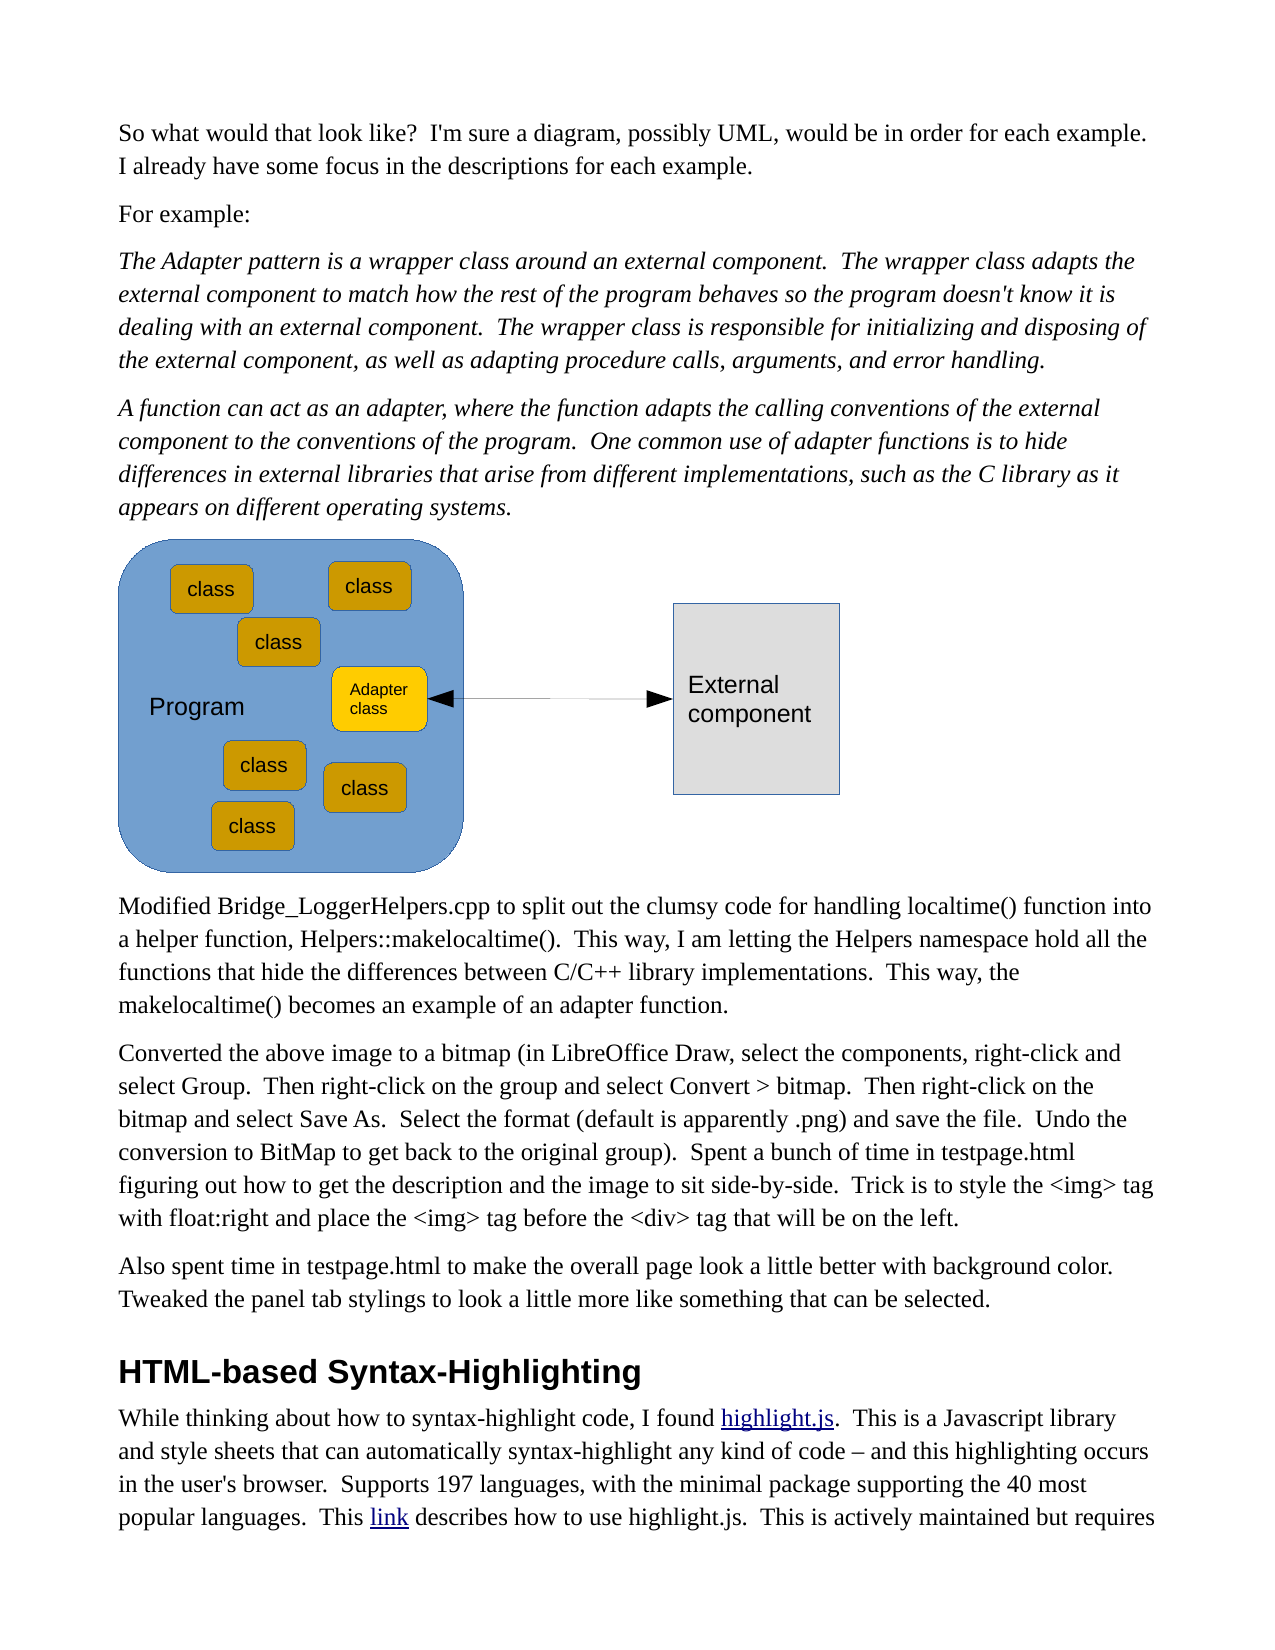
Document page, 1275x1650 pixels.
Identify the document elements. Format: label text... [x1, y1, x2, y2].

text While thinking about how to syntax-highlight code, I found highlight.js. This is a Javascript library and style sheets that can automatically syntax-highlight any kind of code – and this highlighting occurs in the user's browser. Supports 197 languages, with the minimal package supporting the 40 most popular languages. This link describes how to use highlight.js. This is actively maintained but requires [118, 1403, 1157, 1531]
text The Adapter pattern is a wrapper class around an external component. The wrapper class adapts the external component to match how the rest of the program behaves so the program doesn't know it is dealing with an external component. The wrapper class is responsible for initializing and disposing of the external component, as well as adapting procedure calls, arguments, and error handling. [118, 246, 1157, 374]
subtitle HTML-based Syntax-Highlighting [118, 1352, 1157, 1391]
text Converted the above image to a bitmap (in LibreOffice Draw, select the components, right-click and select Group. Then right-click on the group and select Convert > bitmap. Then right-click on the bitmap and select Save As. Select the format (default is apparently .png) and save the file. Undo the conversion to BitMap to get back to the original group). Spent a bunch of time in testpage.html figuring out how to get the description and the image to sit side-by-side. Trick is to style the <img> tag with float:right and place the <img> tag before the <div> tag that will be on the left. [118, 1038, 1157, 1232]
text For example: [118, 199, 1157, 227]
text A function can act as an adapter, where the function adapts the calling conventions of the external component to the conventions of the program. One common use of adapter functions is to hide differences in external libraries that arise from different implementations, such as the C library as it appears on different operating systems. [118, 393, 1157, 521]
text Modified Bridge_LoggerHelpers.cpp to split out the clumsy code for handling localtime() function into a helper function, Helpers::makelocaltime(). This way, I am letting the Helpers namespace hold all the functions that hide the differences between C/C++ library implementations. This way, the makelocaltime() becomes an example of an adapter function. [118, 891, 1157, 1019]
text So what would that look like? I'm sure a diagram, possibly UML, would be in order for each example. I already have some focus in the descriptions for each example. [118, 118, 1157, 180]
text Also spent time in testpage.html to make the overall page look a little better with background color. Tweaked the panel tab stylings to look a little more like something that can be selected. [118, 1251, 1157, 1313]
